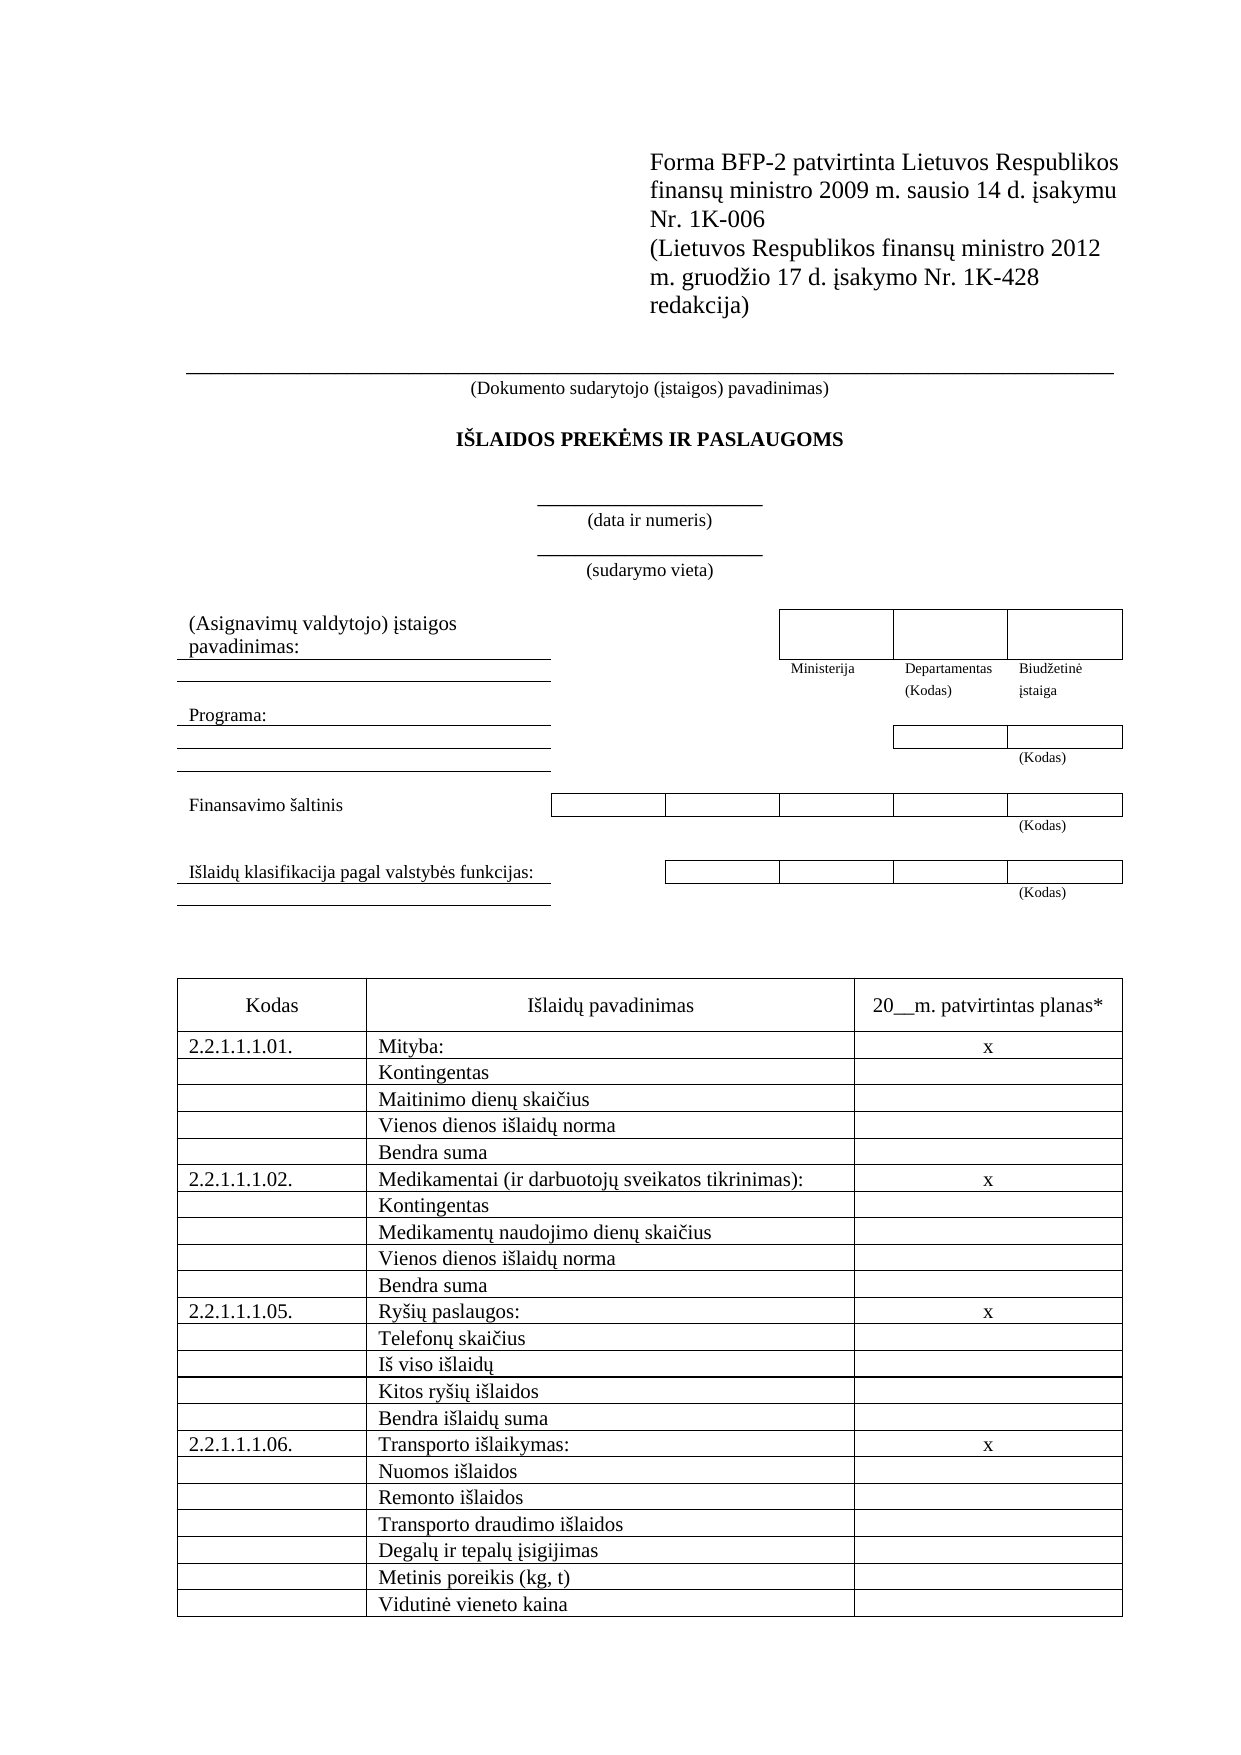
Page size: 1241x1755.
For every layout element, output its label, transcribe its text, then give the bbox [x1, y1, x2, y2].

table_cell Medikamentai (ir darbuotojų sveikatos tikrinimas): [367, 1165, 854, 1191]
table_cell [1008, 905, 1122, 928]
table_cell [551, 838, 665, 860]
table_cell [855, 1590, 1122, 1616]
text Forma BFP-2 patvirtinta Lietuvos Respublikos finansų ministro 2009 m. sausio 14 d. įsakymu Nr. 1K-006 [649, 147, 1122, 233]
table_cell [177, 749, 551, 771]
table_cell Kontingentas [367, 1059, 854, 1084]
table_cell Ministerija [779, 660, 893, 681]
table_cell [855, 1537, 1122, 1562]
table_cell [894, 817, 1008, 838]
table_cell [779, 905, 893, 928]
table_cell [551, 725, 665, 748]
table_cell [779, 748, 893, 771]
table_cell (Kodas) [1008, 884, 1122, 905]
table_cell [894, 726, 1007, 748]
table_header Kodas [178, 979, 366, 1031]
table_cell [665, 771, 779, 793]
table_cell Išlaidų klasifikacija pagal valstybės funkcijas: [177, 860, 551, 882]
table_cell (Kodas) [894, 681, 1008, 704]
table_cell Finansavimo šaltinis [177, 793, 551, 816]
table_cell [665, 884, 779, 905]
table_cell [178, 1059, 366, 1084]
table_cell [855, 1112, 1122, 1137]
table_cell [855, 1404, 1122, 1429]
table_cell [855, 1085, 1122, 1111]
table_header 20__m. patvirtintas planas* [855, 979, 1122, 1031]
table_header Išlaidų pavadinimas [367, 979, 854, 1031]
table_cell [665, 905, 779, 928]
table_cell [551, 817, 665, 838]
table_cell Iš viso išlaidų [367, 1351, 854, 1376]
table_cell [855, 1271, 1122, 1297]
table_cell [894, 861, 1007, 882]
table_cell [178, 1457, 366, 1483]
table_cell [894, 704, 1008, 725]
text (sudarymo vieta) [177, 559, 1122, 581]
table_cell Ryšių paslaugos: [367, 1298, 854, 1323]
text (data ir numeris) [177, 509, 1122, 530]
table_cell [665, 725, 779, 748]
table_cell [178, 1271, 366, 1297]
table_cell [178, 1351, 366, 1376]
table_header [894, 610, 1007, 658]
text _ [177, 348, 1122, 377]
table_cell [779, 771, 893, 793]
table_cell Biudžetinė [1008, 660, 1122, 681]
table_cell Bendra suma [367, 1139, 854, 1164]
table_cell Vienos dienos išlaidų norma [367, 1245, 854, 1270]
table_cell [665, 838, 779, 860]
table_cell x [855, 1165, 1122, 1191]
table_cell [1008, 838, 1122, 860]
table_cell [177, 906, 551, 928]
table_cell [551, 681, 665, 704]
table_cell [177, 838, 551, 860]
table_cell Medikamentų naudojimo dienų skaičius [367, 1218, 854, 1244]
table_cell [178, 1484, 366, 1509]
table_cell [855, 1192, 1122, 1217]
table_cell [551, 659, 665, 681]
table_cell [665, 681, 779, 704]
table_cell Vidutinė vieneto kaina [367, 1590, 854, 1616]
table_cell Maitinimo dienų skaičius [367, 1085, 854, 1111]
table_cell [665, 748, 779, 771]
table_cell [894, 884, 1008, 905]
table_cell įstaiga [1008, 681, 1122, 704]
table_cell [178, 1112, 366, 1137]
table_cell [177, 928, 551, 949]
table_cell Remonto išlaidos [367, 1484, 854, 1509]
table_cell [665, 928, 779, 949]
table_cell [178, 1537, 366, 1562]
text redakcija) [649, 291, 1122, 319]
table_cell [551, 928, 665, 949]
table_cell [177, 816, 551, 838]
table_cell [779, 884, 893, 905]
table_cell [665, 659, 779, 681]
table_cell [894, 838, 1008, 860]
table_header [551, 609, 665, 658]
table_cell [894, 794, 1007, 816]
table_cell Transporto draudimo išlaidos [367, 1510, 854, 1536]
table_cell (Kodas) [1008, 749, 1122, 771]
table_cell Degalų ir tepalų įsigijimas [367, 1537, 854, 1562]
table_cell [666, 794, 779, 816]
table_cell x [855, 1431, 1122, 1456]
table_cell x [855, 1032, 1122, 1058]
table_cell Programa: [177, 704, 551, 725]
table_cell Departamentas [894, 660, 1008, 681]
table_cell [855, 1564, 1122, 1589]
table_cell [779, 928, 893, 949]
table_cell [177, 660, 551, 681]
table_header [665, 609, 779, 658]
table_cell [1008, 771, 1122, 793]
table_cell [894, 928, 1008, 949]
table_cell [665, 704, 779, 725]
table_cell [551, 905, 665, 928]
table_cell Kitos ryšių išlaidos [367, 1378, 854, 1403]
table_cell [855, 1378, 1122, 1403]
table_cell [177, 772, 551, 793]
table_cell [779, 725, 893, 748]
table_cell Nuomos išlaidos [367, 1457, 854, 1483]
table_cell x [855, 1298, 1122, 1323]
table_cell [1008, 928, 1122, 949]
table_cell Telefonų skaičius [367, 1324, 854, 1350]
table_cell [665, 817, 779, 838]
table_cell [1008, 704, 1122, 725]
table_cell [855, 1351, 1122, 1376]
table_cell [551, 860, 665, 882]
table_cell [855, 1245, 1122, 1270]
table_cell [178, 1324, 366, 1350]
table_cell Mityba: [367, 1032, 854, 1058]
table_cell [779, 704, 893, 725]
table_cell Bendra suma [367, 1271, 854, 1297]
table_header (Asignavimų valdytojo) įstaigos pavadinimas: [177, 609, 551, 658]
table_cell [855, 1218, 1122, 1244]
table_cell [551, 771, 665, 793]
table_cell [779, 838, 893, 860]
table_cell [551, 748, 665, 771]
table_cell [178, 1218, 366, 1244]
table_cell 2.2.1.1.1.05. [178, 1298, 366, 1323]
table_cell [552, 794, 665, 816]
table_cell [855, 1324, 1122, 1350]
table_cell [855, 1457, 1122, 1483]
table_cell [177, 682, 551, 704]
table_cell [551, 883, 665, 905]
table_cell Metinis poreikis (kg, t) [367, 1564, 854, 1589]
table_cell [177, 726, 551, 748]
table_cell [894, 905, 1008, 928]
text (Dokumento sudarytojo (įstaigos) pavadinimas) [177, 377, 1122, 398]
table_cell [855, 1510, 1122, 1536]
table_cell [178, 1085, 366, 1111]
table_header [780, 610, 893, 658]
table_cell Transporto išlaikymas: [367, 1431, 854, 1456]
table_cell Vienos dienos išlaidų norma [367, 1112, 854, 1137]
table_cell [178, 1564, 366, 1589]
table_cell [1008, 861, 1122, 882]
table_cell Kontingentas [367, 1192, 854, 1217]
table_cell [780, 794, 893, 816]
table_cell [178, 1590, 366, 1616]
table_cell [855, 1484, 1122, 1509]
table_cell [1008, 794, 1122, 816]
text IŠLAIDOS PREKĖMS IR PASLAUGOMS [177, 427, 1122, 451]
table_cell [178, 1192, 366, 1217]
table_cell [1008, 726, 1122, 748]
table_cell Bendra išlaidų suma [367, 1404, 854, 1429]
table_header [1008, 610, 1122, 658]
text (Lietuvos Respublikos finansų ministro 2012 m. gruodžio 17 d. įsakymo Nr. 1K-428 [649, 233, 1122, 291]
text __________________ [177, 480, 1122, 509]
table_cell [894, 771, 1008, 793]
table_cell [780, 861, 893, 882]
table_cell [779, 681, 893, 704]
table_cell [855, 1059, 1122, 1084]
table_cell [779, 817, 893, 838]
table_cell (Kodas) [1008, 817, 1122, 838]
table_cell [177, 884, 551, 905]
table_cell [855, 1139, 1122, 1164]
table_cell 2.2.1.1.1.01. [178, 1032, 366, 1058]
table_cell [178, 1378, 366, 1403]
table_cell [178, 1404, 366, 1429]
text __________________ [177, 530, 1122, 559]
table_cell [178, 1245, 366, 1270]
table_cell 2.2.1.1.1.06. [178, 1431, 366, 1456]
table_cell 2.2.1.1.1.02. [178, 1165, 366, 1191]
table_cell [178, 1510, 366, 1536]
table_cell [894, 749, 1008, 771]
table_cell [178, 1139, 366, 1164]
table_cell [551, 704, 665, 725]
table_cell [666, 861, 779, 882]
